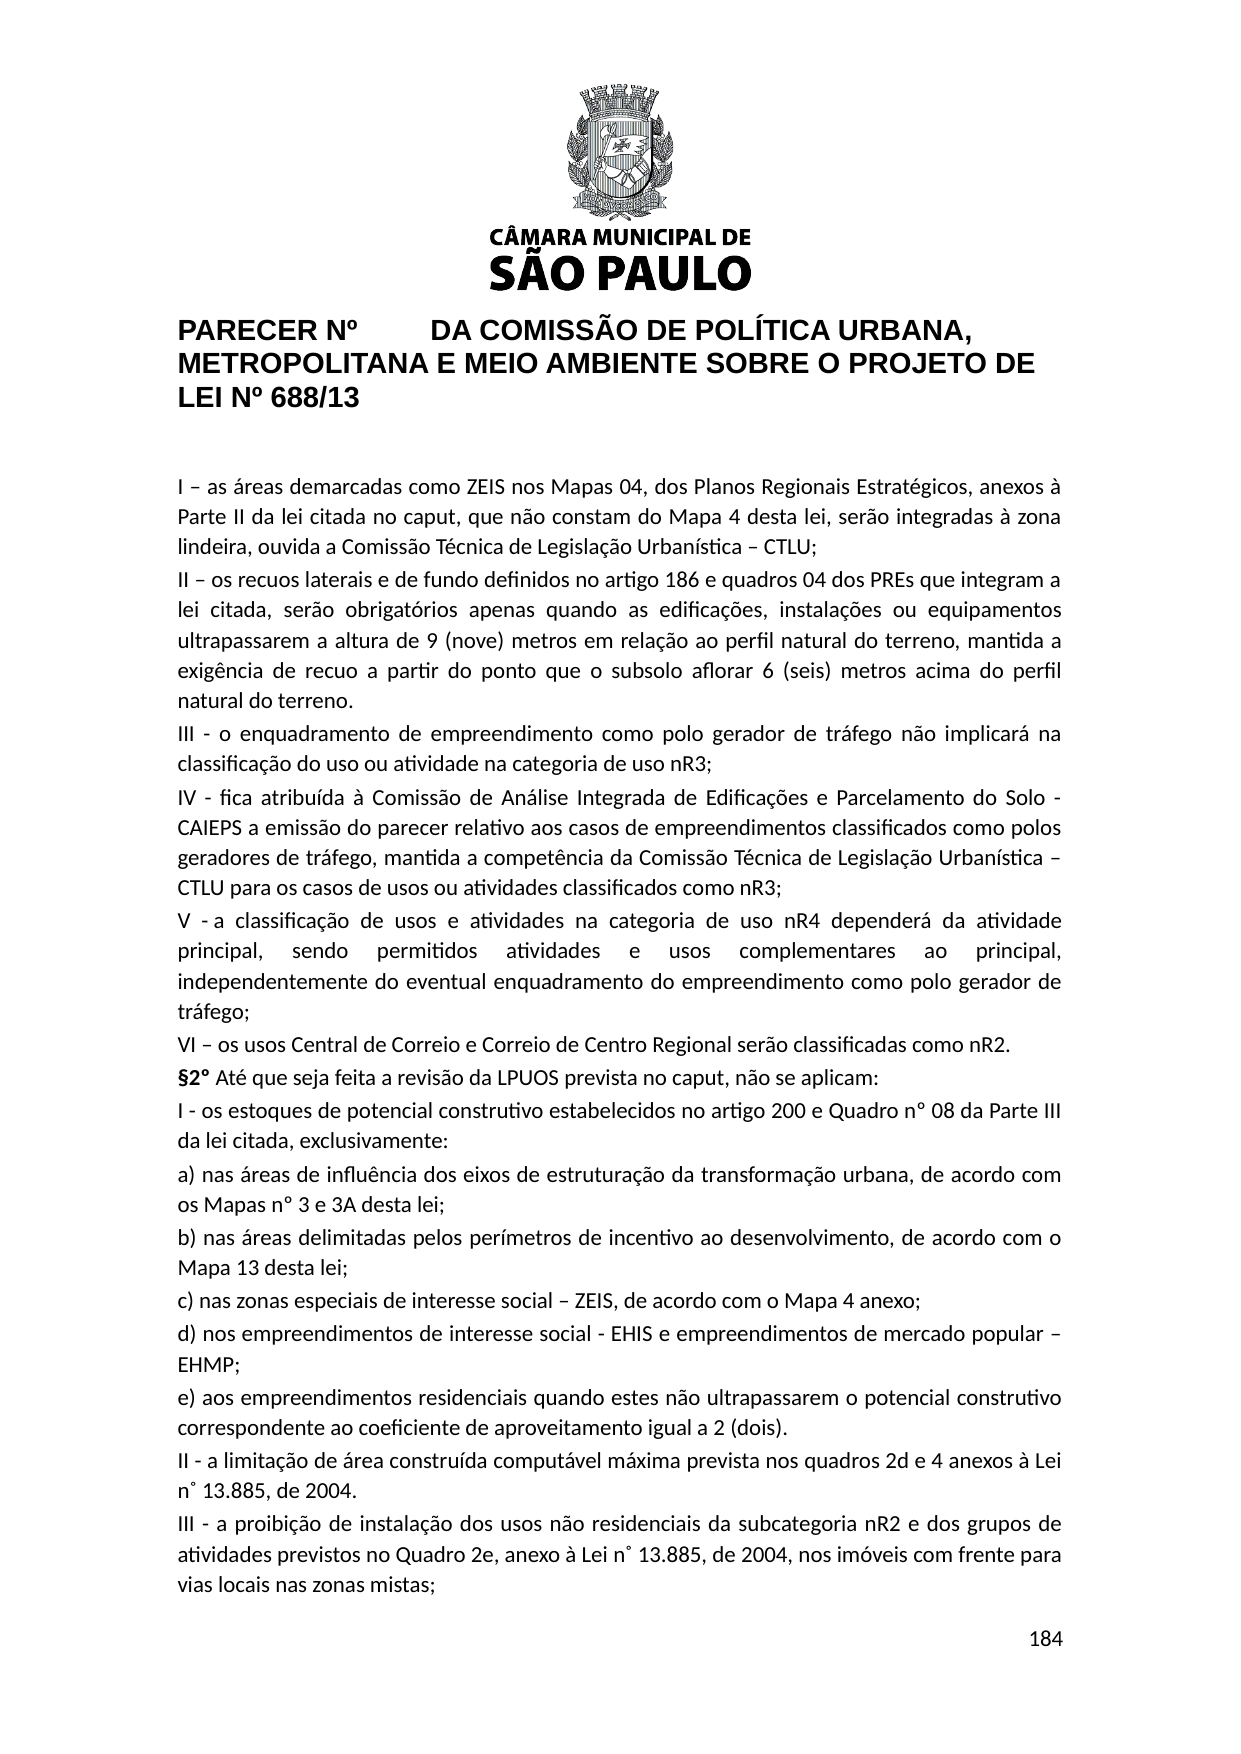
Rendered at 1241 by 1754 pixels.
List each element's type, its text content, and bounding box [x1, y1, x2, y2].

text IV - fica atribuída à Comissão de Análise Integrada de Edificações e Parcelamento do Solo - CAIEPS a emissão do parecer relativo aos casos de empreendimentos classificados como polos geradores de tráfego, mantida a competência da Comissão Técnica de Legislação Urbanística – CTLU para os casos de usos ou atividades classificados como nR3; [177, 783, 1063, 901]
text I – as áreas demarcadas como ZEIS nos Mapas 04, dos Planos Regionais Estratégicos, anexos à Parte II da lei citada no caput, que não constam do Mapa 4 desta lei, serão integradas à zona lindeira, ouvida a Comissão Técnica de Legislação Urbanística – CTLU; [177, 472, 1063, 560]
text I - os estoques de potencial construtivo estabelecidos no artigo 200 e Quadro nº 08 da Parte III da lei citada, exclusivamente: [177, 1096, 1063, 1155]
text a) nas áreas de influência dos eixos de estruturação da transformação urbana, de acordo com os Mapas nº 3 e 3A desta lei; [177, 1160, 1063, 1218]
text III - o enquadramento de empreendimento como polo gerador de tráfego não implicará na classificação do uso ou atividade na categoria de uso nR3; [177, 719, 1063, 778]
text d) nos empreendimentos de interesse social - EHIS e empreendimentos de mercado popular – EHMP; [177, 1319, 1063, 1378]
text II - a limitação de área construída computável máxima prevista nos quadros 2d e 4 anexos à Lei n˚ 13.885, de 2004. [177, 1446, 1063, 1504]
picture [488, 83, 752, 292]
text II – os recuos laterais e de fundo definidos no artigo 186 e quadros 04 dos PREs que integram a lei citada, serão obrigatórios apenas quando as edificações, instalações ou equipamentos ultrapassarem a altura de 9 (nove) metros em relação ao perfil natural do terreno, mantida a exigência de recuo a partir do ponto que o subsolo aflorar 6 (seis) metros acima do perfil natural do terreno. [177, 565, 1063, 714]
text e) aos empreendimentos residenciais quando estes não ultrapassarem o potencial construtivo correspondente ao coeficiente de aproveitamento igual a 2 (dois). [177, 1383, 1063, 1441]
text b) nas áreas delimitadas pelos perímetros de incentivo ao desenvolvimento, de acordo com o Mapa 13 desta lei; [177, 1223, 1063, 1281]
text V - a classificação de usos e atividades na categoria de uso nR4 dependerá da atividade principal, sendo permitidos atividades e usos complementares ao principal, independentemente do eventual enquadramento do empreendimento como polo gerador de tráfego; [177, 906, 1063, 1025]
text §2º Até que seja feita a revisão da LPUOS prevista no caput, não se aplicam: [177, 1063, 1063, 1091]
text III - a proibição de instalação dos usos não residenciais da subcategoria nR2 e dos grupos de atividades previstos no Quadro 2e, anexo à Lei n˚ 13.885, de 2004, nos imóveis com frente para vias locais nas zonas mistas; [177, 1509, 1063, 1598]
text c) nas zonas especiais de interesse social – ZEIS, de acordo com o Mapa 4 anexo; [177, 1286, 1063, 1314]
text VI – os usos Central de Correio e Correio de Centro Regional serão classificadas como nR2. [177, 1030, 1063, 1058]
